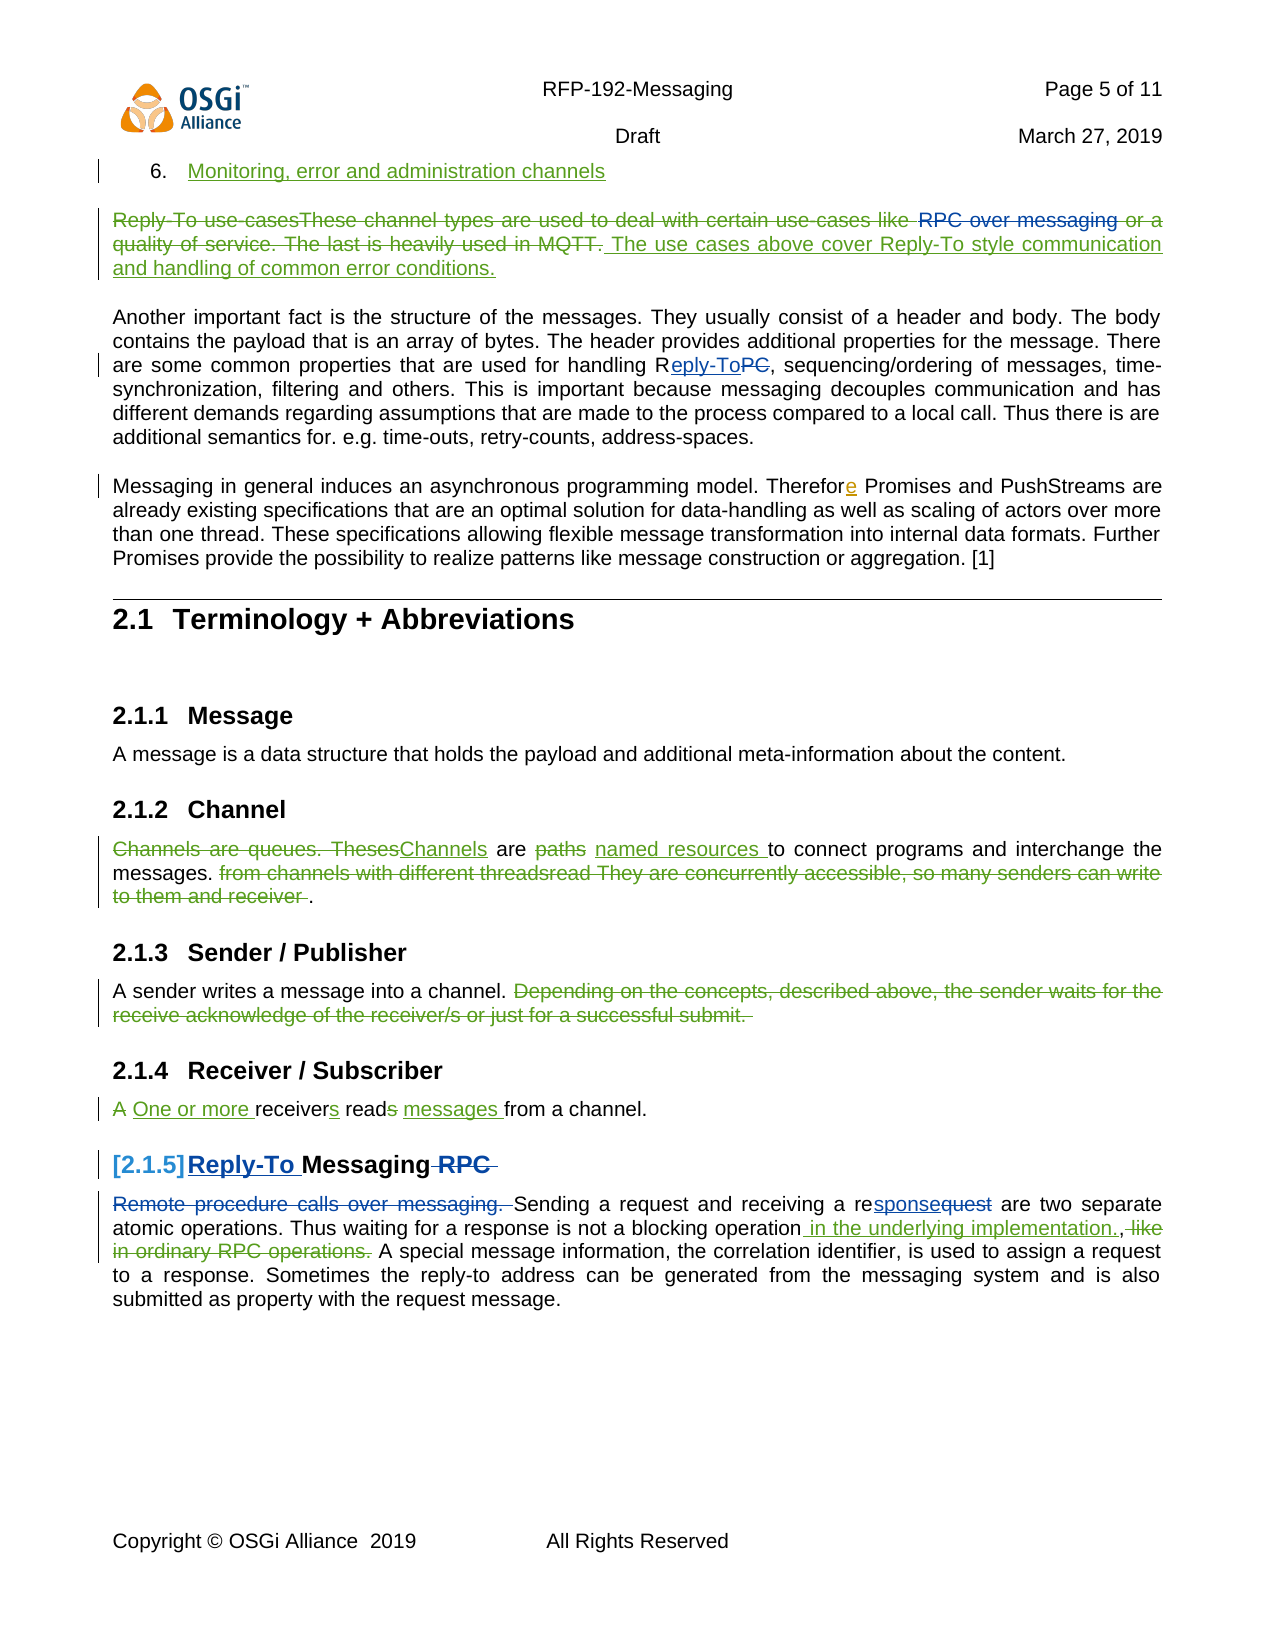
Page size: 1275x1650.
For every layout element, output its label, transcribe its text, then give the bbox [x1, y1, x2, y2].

text Another important fact is the structure of the messages. They usually consist of a header and body. The body contains the payload that is an array of bytes. The header provides additional properties for the message. There are some common properties that are used for handling Reply-To, sequencing/ordering of messages, time-synchronization, filtering and others. This is important because messaging decouples communication and has different demands regarding assumptions that are made to the process compared to a local call. Thus there is are additional semantics for. e.g. time-outs, retry-counts, address-spaces. [112, 305, 1162, 448]
text Channels are named resources to connect programs and interchange the messages. . [112, 836, 1162, 908]
text A message is a data structure that holds the payload and additional meta-information about the content. [112, 742, 1162, 766]
text A sender writes a message into a channel. [112, 979, 1162, 1027]
text The use cases above cover Reply-To style communication and handling of common error conditions. [112, 208, 1162, 280]
text One or more receivers read messages from a channel. [112, 1097, 1162, 1121]
subtitle Receiver / Subscriber [112, 1056, 1162, 1084]
subtitle Channel [112, 795, 1162, 824]
subtitle Sender / Publisher [112, 937, 1162, 966]
subtitle Terminology + Abbreviations [112, 600, 1162, 635]
text Messaging in general induces an asynchronous programming model. Therefore Promises and PushStreams are already existing specifications that are an optimal solution for data-handling as well as scaling of actors over more than one thread. These specifications allowing flexible message transformation into internal data formats. Further Promises provide the possibility to realize patterns like message construction or aggregation. [1] [112, 473, 1162, 569]
picture [113, 76, 257, 140]
text Sending a request and receiving a response are two separate atomic operations. Thus waiting for a response is not a blocking operation in the underlying implementation., A special message information, the correlation identifier, is used to assign a request to a response. Sometimes the reply-to address can be generated from the messaging system and is also submitted as property with the request message. [112, 1191, 1162, 1311]
list Monitoring, error and administration channels [150, 159, 1162, 183]
subtitle Reply-To Messaging [112, 1150, 1162, 1179]
subtitle Message [112, 701, 1162, 729]
